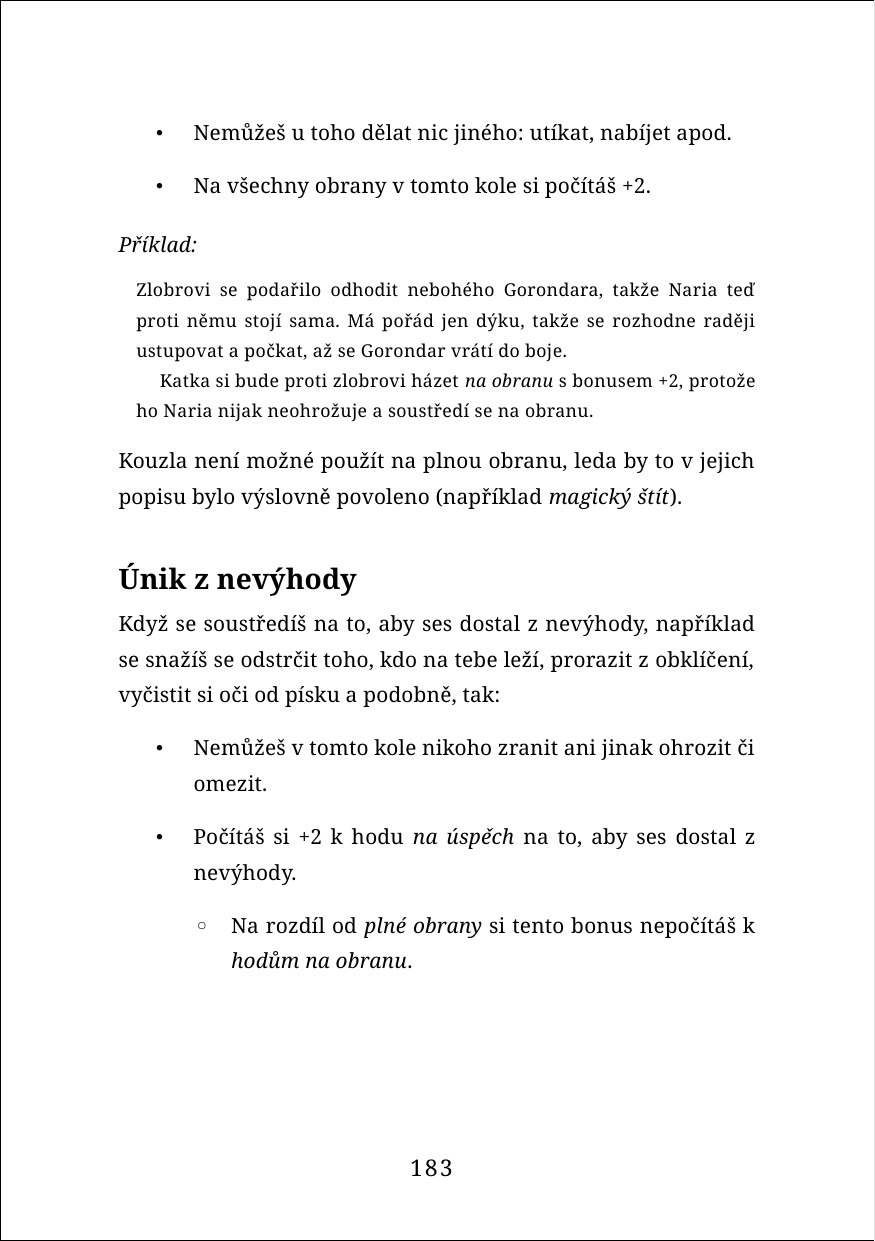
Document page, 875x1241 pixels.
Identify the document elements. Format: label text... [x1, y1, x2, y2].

list Nemůžeš v tomto kole nikoho zranit ani jinak ohrozit či omezit. [156, 733, 756, 797]
list Počítáš si +2 k hodu na úspěch na to, aby ses dostal z nevýhody. [156, 822, 756, 886]
list Nemůžeš u toho dělat nic jiného: utíkat, nabíjet apod. [156, 118, 756, 147]
subtitle Únik z nevýhody [118, 559, 756, 597]
text Kouzla není možné použít na plnou obranu, leda by to v jejich popisu bylo výslovně povoleno (například magický štít). [118, 447, 756, 511]
list Na všechny obrany v tomto kole si počítáš +2. [156, 171, 756, 200]
text Příklad: [118, 231, 756, 259]
text Zlobrovi se podařilo odhodit nebohého Gorondara, takže Naria teď proti němu stojí sama. Má pořád jen dýku, takže se rozhodne raději ustupovat a počkat, až se Gorondar vrátí do boje. Katka si bude proti zlobrovi házet na obranu s bonusem +2, protože ho Naria nijak neohrožuje a soustředí se na obranu. [136, 278, 756, 423]
list Na rozdíl od plné obrany si tento bonus nepočítáš k hodům na obranu. [193, 911, 756, 975]
text Když se soustředíš na to, aby ses dostal z nevýhody, například se snažíš se odstrčit toho, kdo na tebe leží, prorazit z obklíčení, vyčistit si oči od písku a podobně, tak: [118, 609, 756, 709]
